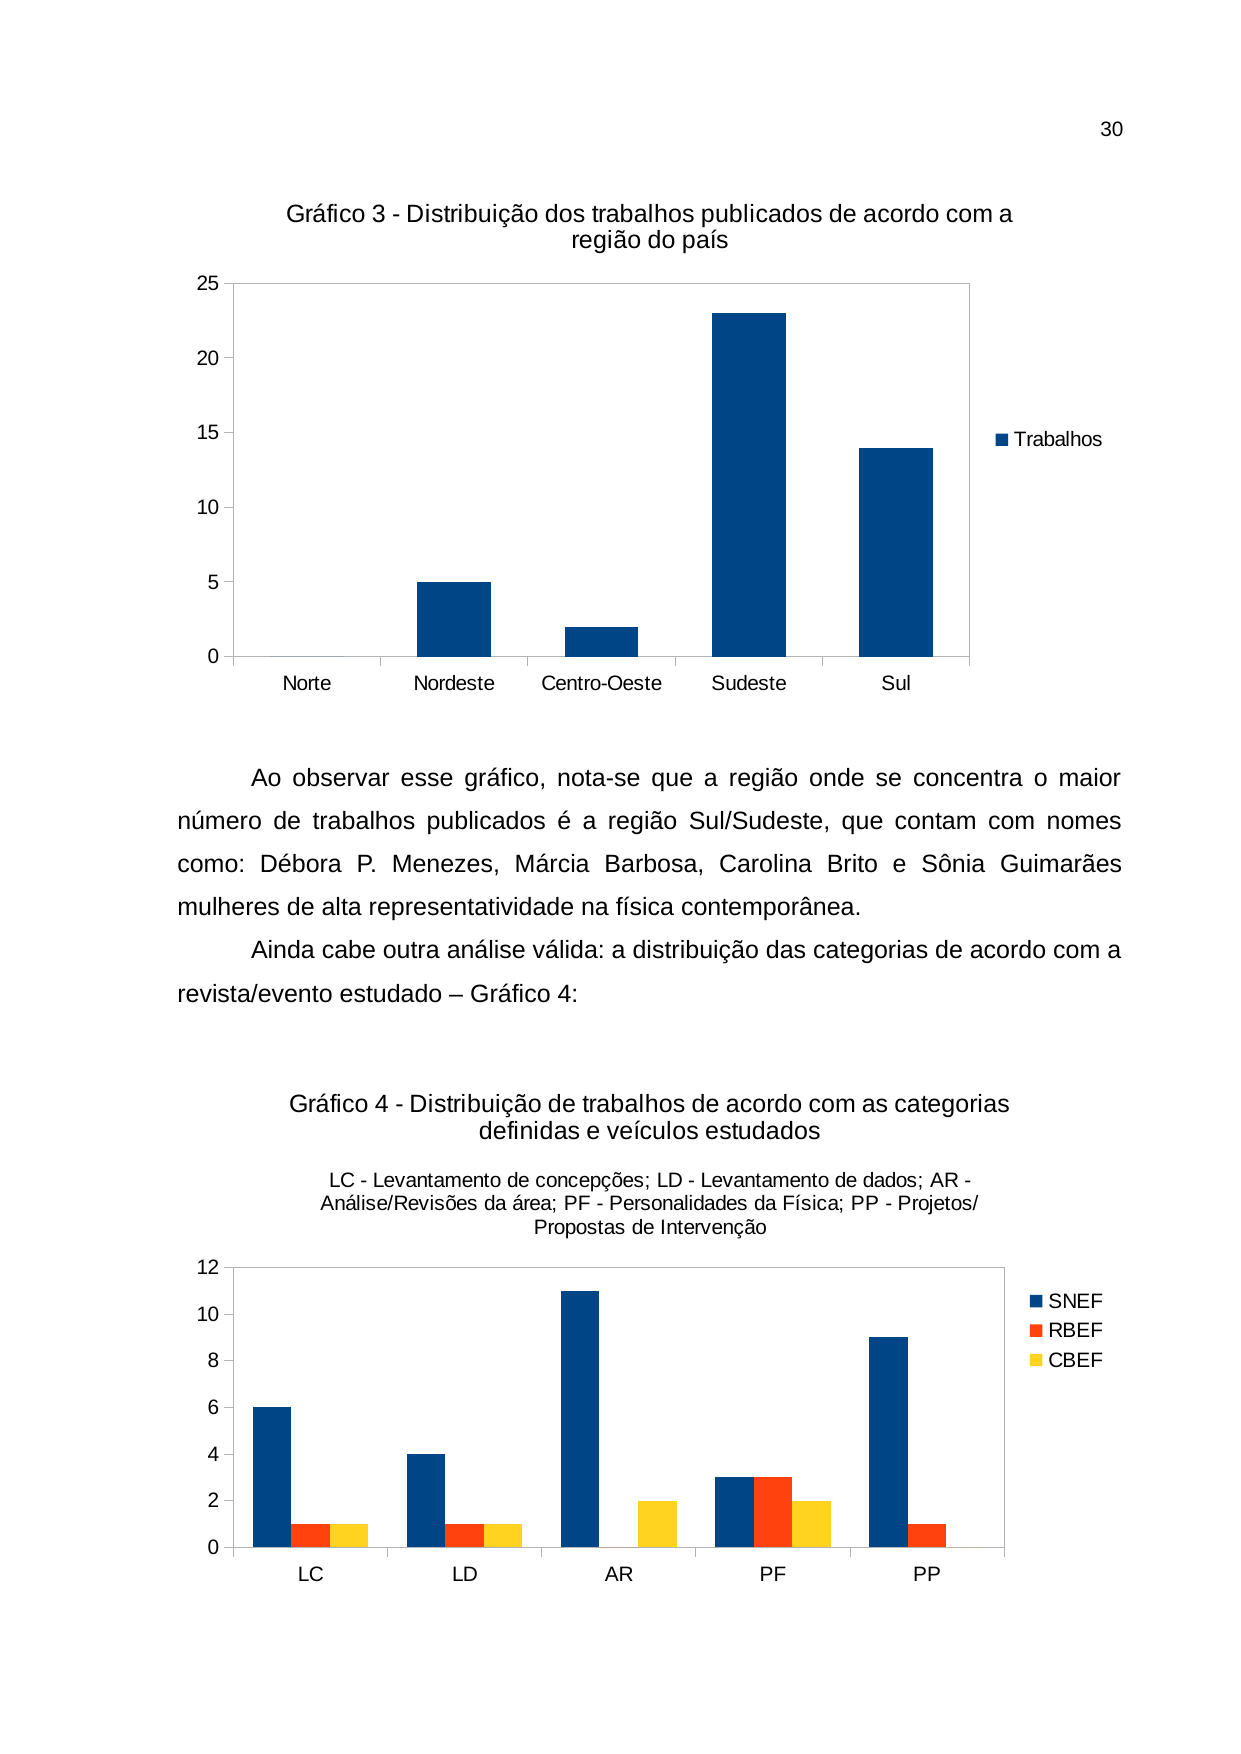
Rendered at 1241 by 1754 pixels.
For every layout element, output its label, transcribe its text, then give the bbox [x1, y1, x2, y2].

text Ainda cabe outra análise válida: a distribuição das categorias de acordo com a revista/evento estudado – Gráfico 4: [177, 936, 1123, 1007]
text Ao observar esse gráfico, nota-se que a região onde se concentra o maior número de trabalhos publicados é a região Sul/Sudeste, que contam com nomes como: Débora P. Menezes, Márcia Barbosa, Carolina Brito e Sônia Guimarães mulheres de alta representatividade na física contemporânea. [177, 763, 1123, 921]
